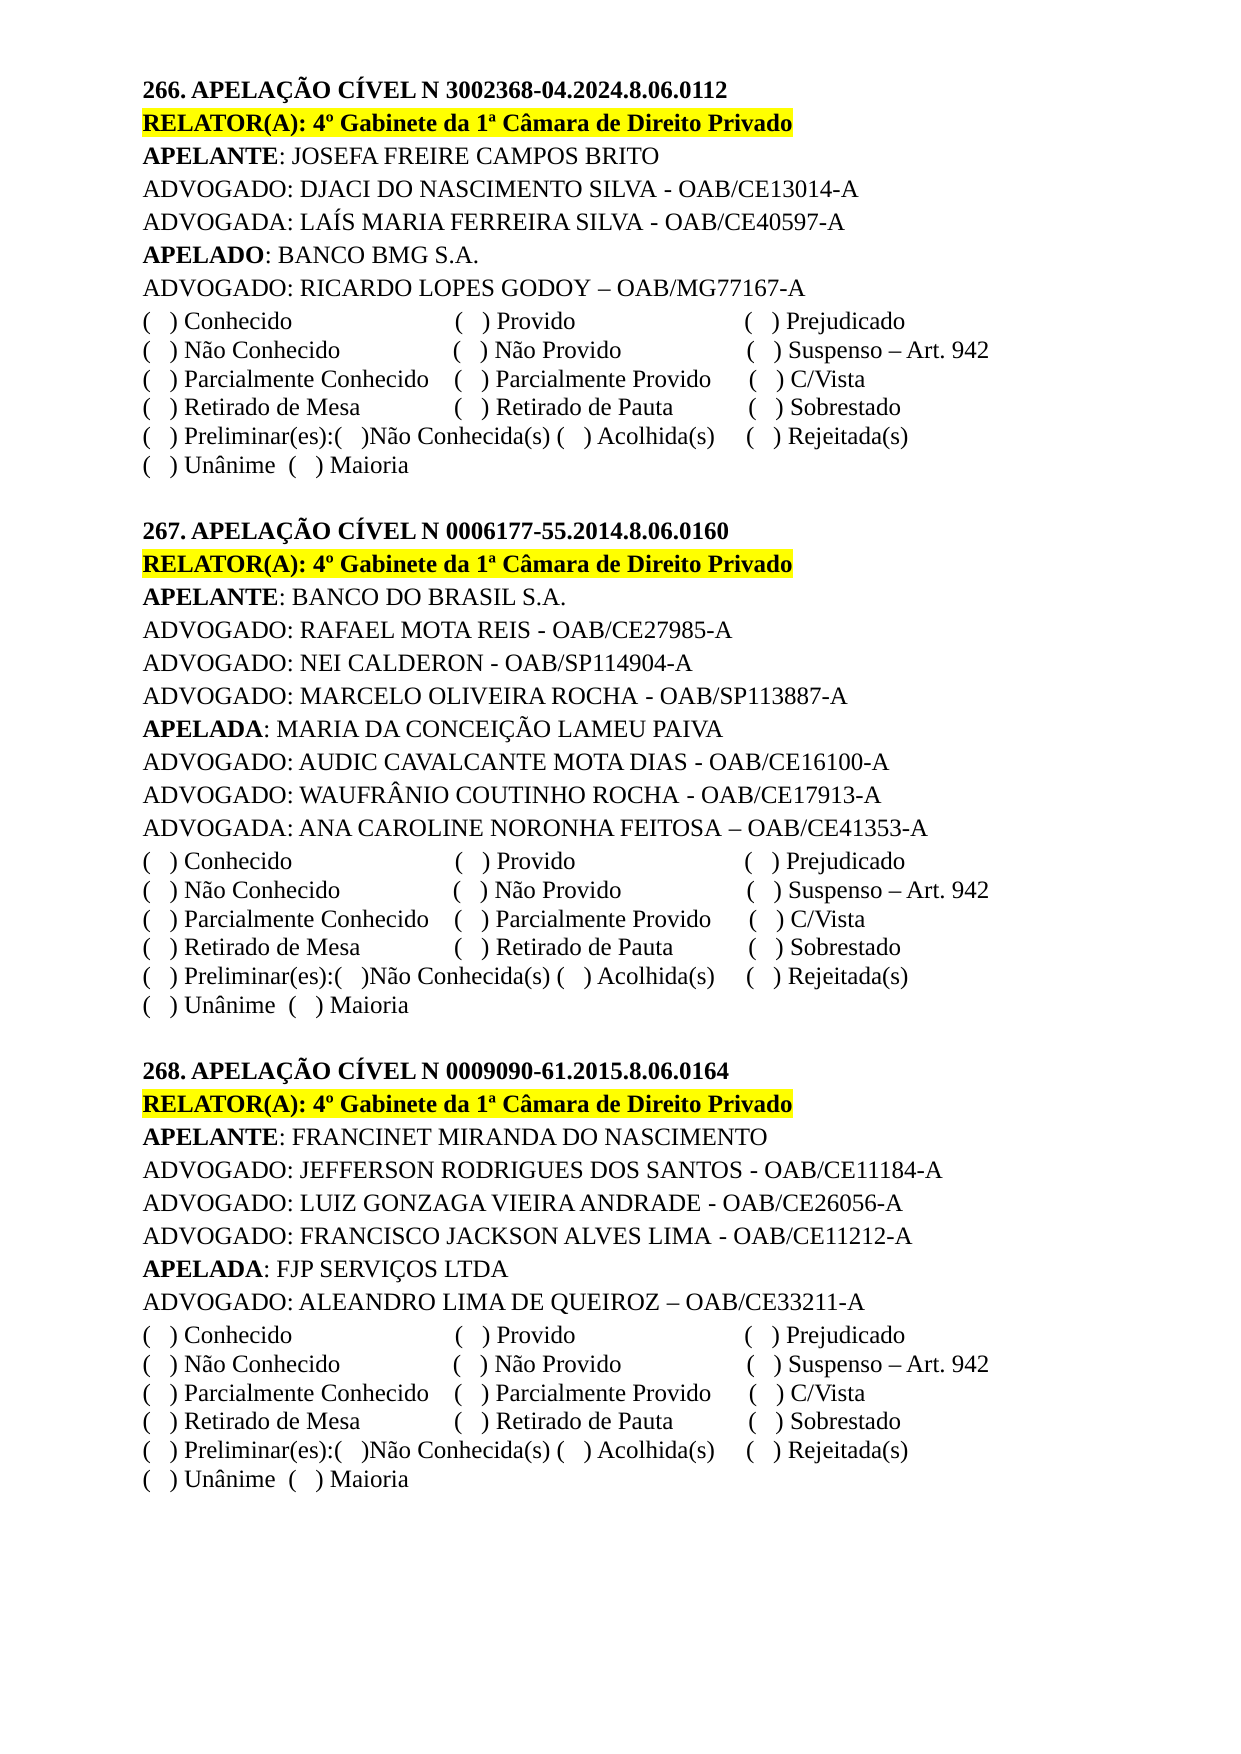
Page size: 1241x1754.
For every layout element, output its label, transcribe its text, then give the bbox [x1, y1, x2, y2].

text ( ) Unânime ( ) Maioria [142, 1464, 1141, 1559]
text ( ) Conhecido ( ) Provido ( ) Prejudicado [142, 1320, 1141, 1349]
text ( ) Unânime ( ) Maioria 268. APELAÇÃO CÍVEL N 0009090-61.2015.8.06.0164 RELATOR(A): 4º Gabinete da 1ª Câmara de Direito Privado APELANTE: FRANCINET MIRANDA DO NASCIMENTO ADVOGADO: JEFFERSON RODRIGUES DOS SANTOS - OAB/CE11184-A ADVOGADO: LUIZ GONZAGA VIEIRA ANDRADE - OAB/CE26056-A ADVOGADO: FRANCISCO JACKSON ALVES LIMA - OAB/CE11212-A APELADA: FJP SERVIÇOS LTDA ADVOGADO: ALEANDRO LIMA DE QUEIROZ – OAB/CE33211-A [142, 990, 1141, 1316]
text ( ) Conhecido ( ) Provido ( ) Prejudicado [142, 846, 1141, 875]
text ( ) Parcialmente Conhecido ( ) Parcialmente Provido ( ) C/Vista [142, 364, 1158, 392]
text ( ) Retirado de Mesa ( ) Retirado de Pauta ( ) Sobrestado [142, 392, 1158, 421]
text ( ) Preliminar(es):( )Não Conhecida(s) ( ) Acolhida(s) ( ) Rejeitada(s) [142, 1435, 1158, 1464]
text ( ) Não Conhecido ( ) Não Provido ( ) Suspenso – Art. 942 [142, 875, 1158, 904]
text ( ) Unânime ( ) Maioria [142, 450, 1141, 479]
text ( ) Preliminar(es):( )Não Conhecida(s) ( ) Acolhida(s) ( ) Rejeitada(s) [142, 961, 1158, 990]
text 266. APELAÇÃO CÍVEL N 3002368-04.2024.8.06.0112 RELATOR(A): 4º Gabinete da 1ª Câmara de Direito Privado APELANTE: JOSEFA FREIRE CAMPOS BRITO ADVOGADO: DJACI DO NASCIMENTO SILVA - OAB/CE13014-A ADVOGADA: LAÍS MARIA FERREIRA SILVA - OAB/CE40597-A APELADO: BANCO BMG S.A. ADVOGADO: RICARDO LOPES GODOY – OAB/MG77167-A [142, 75, 1141, 302]
text ( ) Não Conhecido ( ) Não Provido ( ) Suspenso – Art. 942 [142, 1349, 1158, 1378]
text ( ) Parcialmente Conhecido ( ) Parcialmente Provido ( ) C/Vista [142, 1378, 1158, 1406]
text ( ) Retirado de Mesa ( ) Retirado de Pauta ( ) Sobrestado [142, 932, 1158, 961]
text 267. APELAÇÃO CÍVEL N 0006177-55.2014.8.06.0160 RELATOR(A): 4º Gabinete da 1ª Câmara de Direito Privado APELANTE: BANCO DO BRASIL S.A. ADVOGADO: RAFAEL MOTA REIS - OAB/CE27985-A ADVOGADO: NEI CALDERON - OAB/SP114904-A ADVOGADO: MARCELO OLIVEIRA ROCHA - OAB/SP113887-A APELADA: MARIA DA CONCEIÇÃO LAMEU PAIVA ADVOGADO: AUDIC CAVALCANTE MOTA DIAS - OAB/CE16100-A ADVOGADO: WAUFRÂNIO COUTINHO ROCHA - OAB/CE17913-A ADVOGADA: ANA CAROLINE NORONHA FEITOSA – OAB/CE41353-A [142, 483, 1141, 842]
text ( ) Retirado de Mesa ( ) Retirado de Pauta ( ) Sobrestado [142, 1406, 1158, 1435]
text ( ) Parcialmente Conhecido ( ) Parcialmente Provido ( ) C/Vista [142, 904, 1158, 932]
text ( ) Preliminar(es):( )Não Conhecida(s) ( ) Acolhida(s) ( ) Rejeitada(s) [142, 421, 1158, 450]
text ( ) Não Conhecido ( ) Não Provido ( ) Suspenso – Art. 942 [142, 335, 1158, 364]
text ( ) Conhecido ( ) Provido ( ) Prejudicado [142, 306, 1141, 335]
